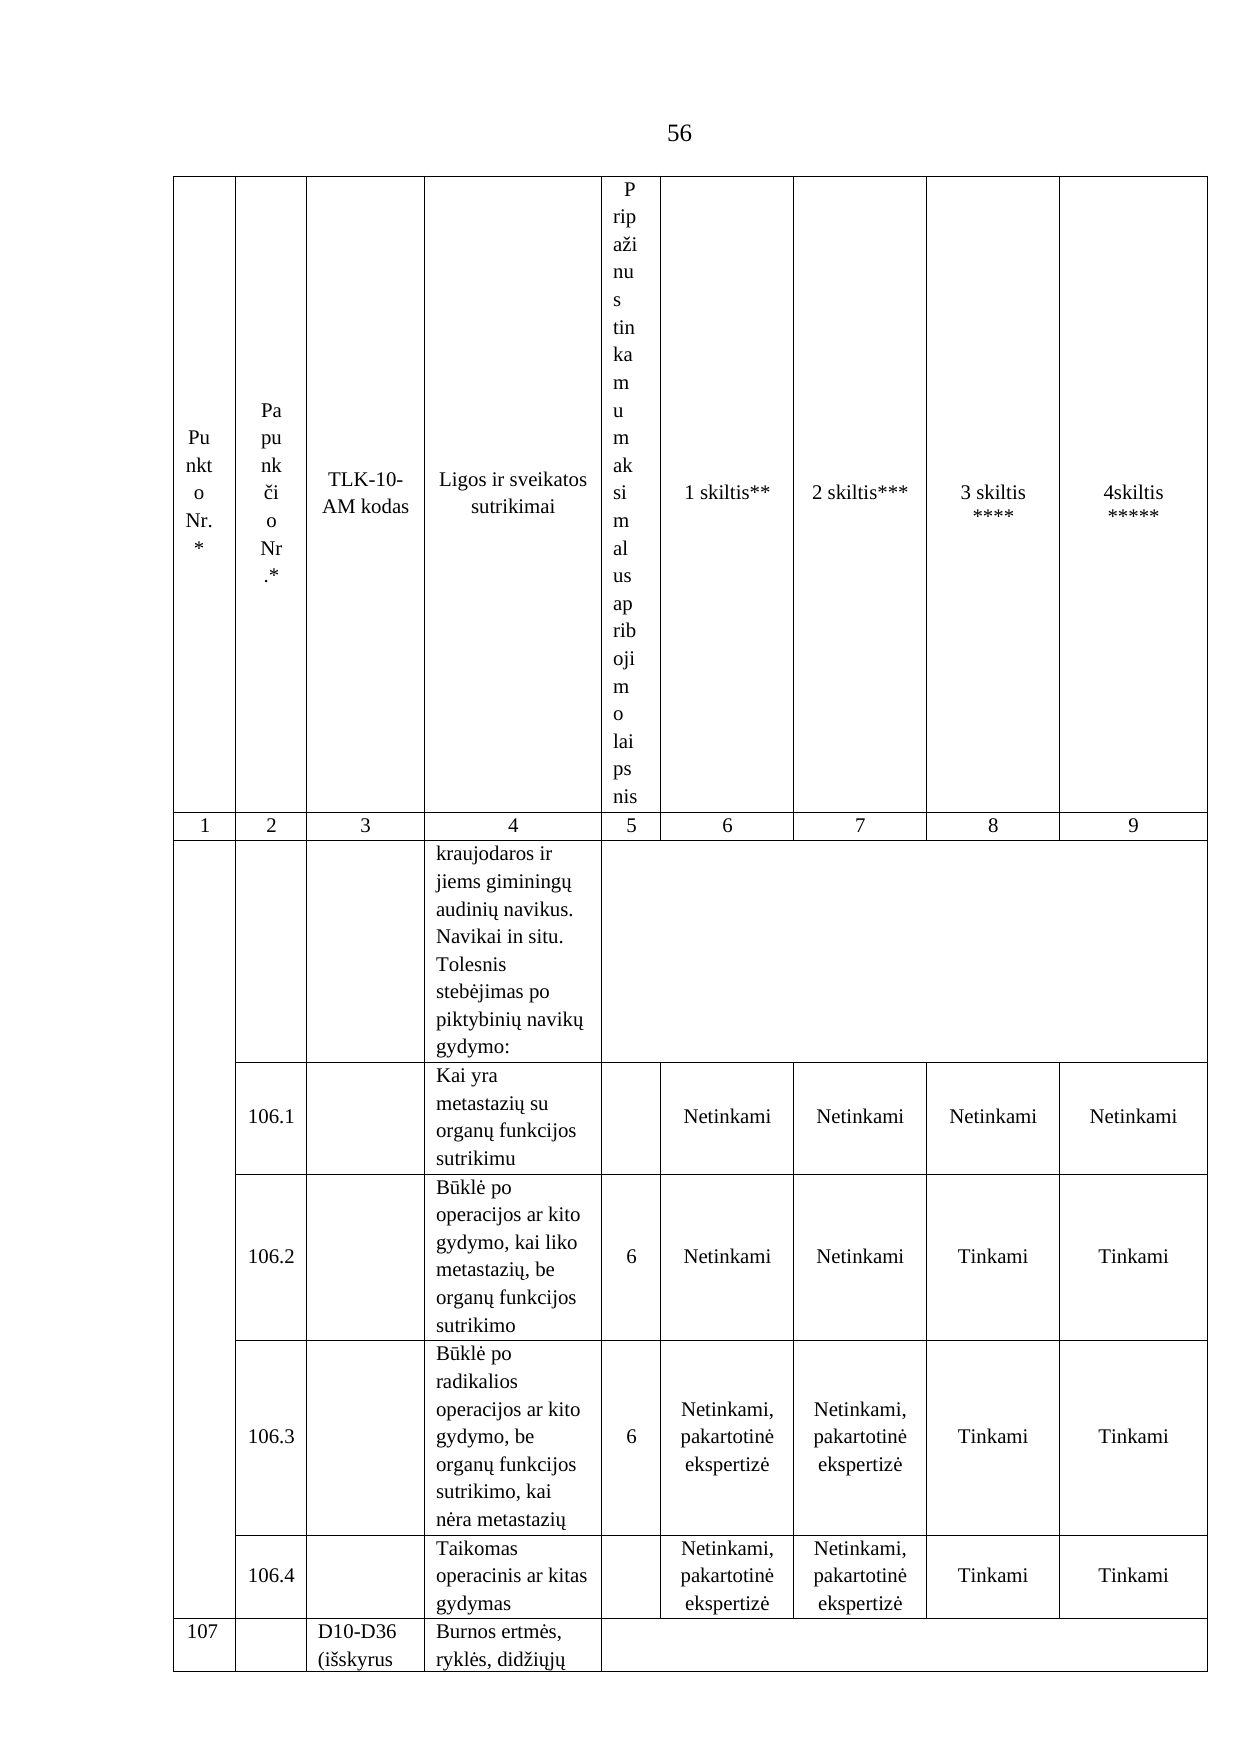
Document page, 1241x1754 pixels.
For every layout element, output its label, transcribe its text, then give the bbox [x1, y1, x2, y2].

table_cell 106.3 [236, 1341, 306, 1534]
table_cell [307, 1175, 424, 1340]
table_cell Tinkami [927, 1536, 1059, 1618]
table_cell kraujodaros ir jiems giminingų audinių navikus. Navikai in situ. Tolesnis stebėjimas po piktybinių navikų gydymo: [425, 841, 601, 1062]
table_cell Netinkami [794, 1175, 926, 1340]
table_cell Netinkami [661, 1175, 793, 1340]
table_cell 2 [236, 813, 306, 840]
table_cell [602, 1619, 1207, 1671]
table_cell Būklė po radikalios operacijos ar kito gydymo, be organų funkcijos sutrikimo, kai nėra metastazių [425, 1341, 601, 1534]
table_cell 6 [602, 1341, 660, 1534]
table_cell [307, 841, 424, 1062]
table_cell 1 [174, 813, 235, 840]
table_cell Tinkami [1060, 1536, 1207, 1618]
table_cell Tinkami [1060, 1341, 1207, 1534]
table_header Punkto Nr.* [174, 177, 235, 812]
table_cell Netinkami, pakartotinė ekspertizė [794, 1536, 926, 1618]
table_cell [174, 841, 235, 1618]
table_header 3 skiltis **** [927, 177, 1059, 812]
table_cell Tinkami [927, 1341, 1059, 1534]
table_cell Būklė po operacijos ar kito gydymo, kai liko metastazių, be organų funkcijos sutrikimo [425, 1175, 601, 1340]
table_cell [307, 1536, 424, 1618]
table_header Pripažinus tinkamu maksimalus apribojimo laipsnis [602, 177, 660, 812]
table_cell [307, 1341, 424, 1534]
table_header Ligos ir sveikatos sutrikimai [425, 177, 601, 812]
table_cell D10-D36 (išskyrus [307, 1619, 424, 1671]
table_cell [307, 1063, 424, 1173]
table_header 4skiltis ***** [1060, 177, 1207, 812]
table_cell [602, 1063, 660, 1173]
table_cell 8 [927, 813, 1059, 840]
table_cell Kai yra metastazių su organų funkcijos sutrikimu [425, 1063, 601, 1173]
table_cell Tinkami [1060, 1175, 1207, 1340]
table_cell Netinkami [661, 1063, 793, 1173]
table_cell Netinkami, pakartotinė ekspertizė [661, 1536, 793, 1618]
table_header Papunkčio Nr.* [236, 177, 306, 812]
table_header 2 skiltis*** [794, 177, 926, 812]
table_header 1 skiltis** [661, 177, 793, 812]
table_cell [602, 1536, 660, 1618]
table_cell Netinkami [794, 1063, 926, 1173]
table_header TLK-10-AM kodas [307, 177, 424, 812]
table_cell 106.1 [236, 1063, 306, 1173]
table_cell 106.2 [236, 1175, 306, 1340]
table_cell Netinkami, pakartotinė ekspertizė [661, 1341, 793, 1534]
table_cell 4 [425, 813, 601, 840]
table_cell 106.4 [236, 1536, 306, 1618]
table_cell Netinkami [927, 1063, 1059, 1173]
table_cell 5 [602, 813, 660, 840]
table_cell [236, 1619, 306, 1671]
table_cell Netinkami, pakartotinė ekspertizė [794, 1341, 926, 1534]
table_cell Taikomas operacinis ar kitas gydymas [425, 1536, 601, 1618]
table_cell Burnos ertmės, ryklės, didžiųjų [425, 1619, 601, 1671]
table_cell [602, 841, 1207, 1062]
table_cell [236, 841, 306, 1062]
table_cell Tinkami [927, 1175, 1059, 1340]
table_cell 6 [661, 813, 793, 840]
table_cell 9 [1060, 813, 1207, 840]
table_cell 7 [794, 813, 926, 840]
table_cell Netinkami [1060, 1063, 1207, 1173]
table_cell 3 [307, 813, 424, 840]
table_cell 107 [174, 1619, 235, 1671]
table_cell 6 [602, 1175, 660, 1340]
